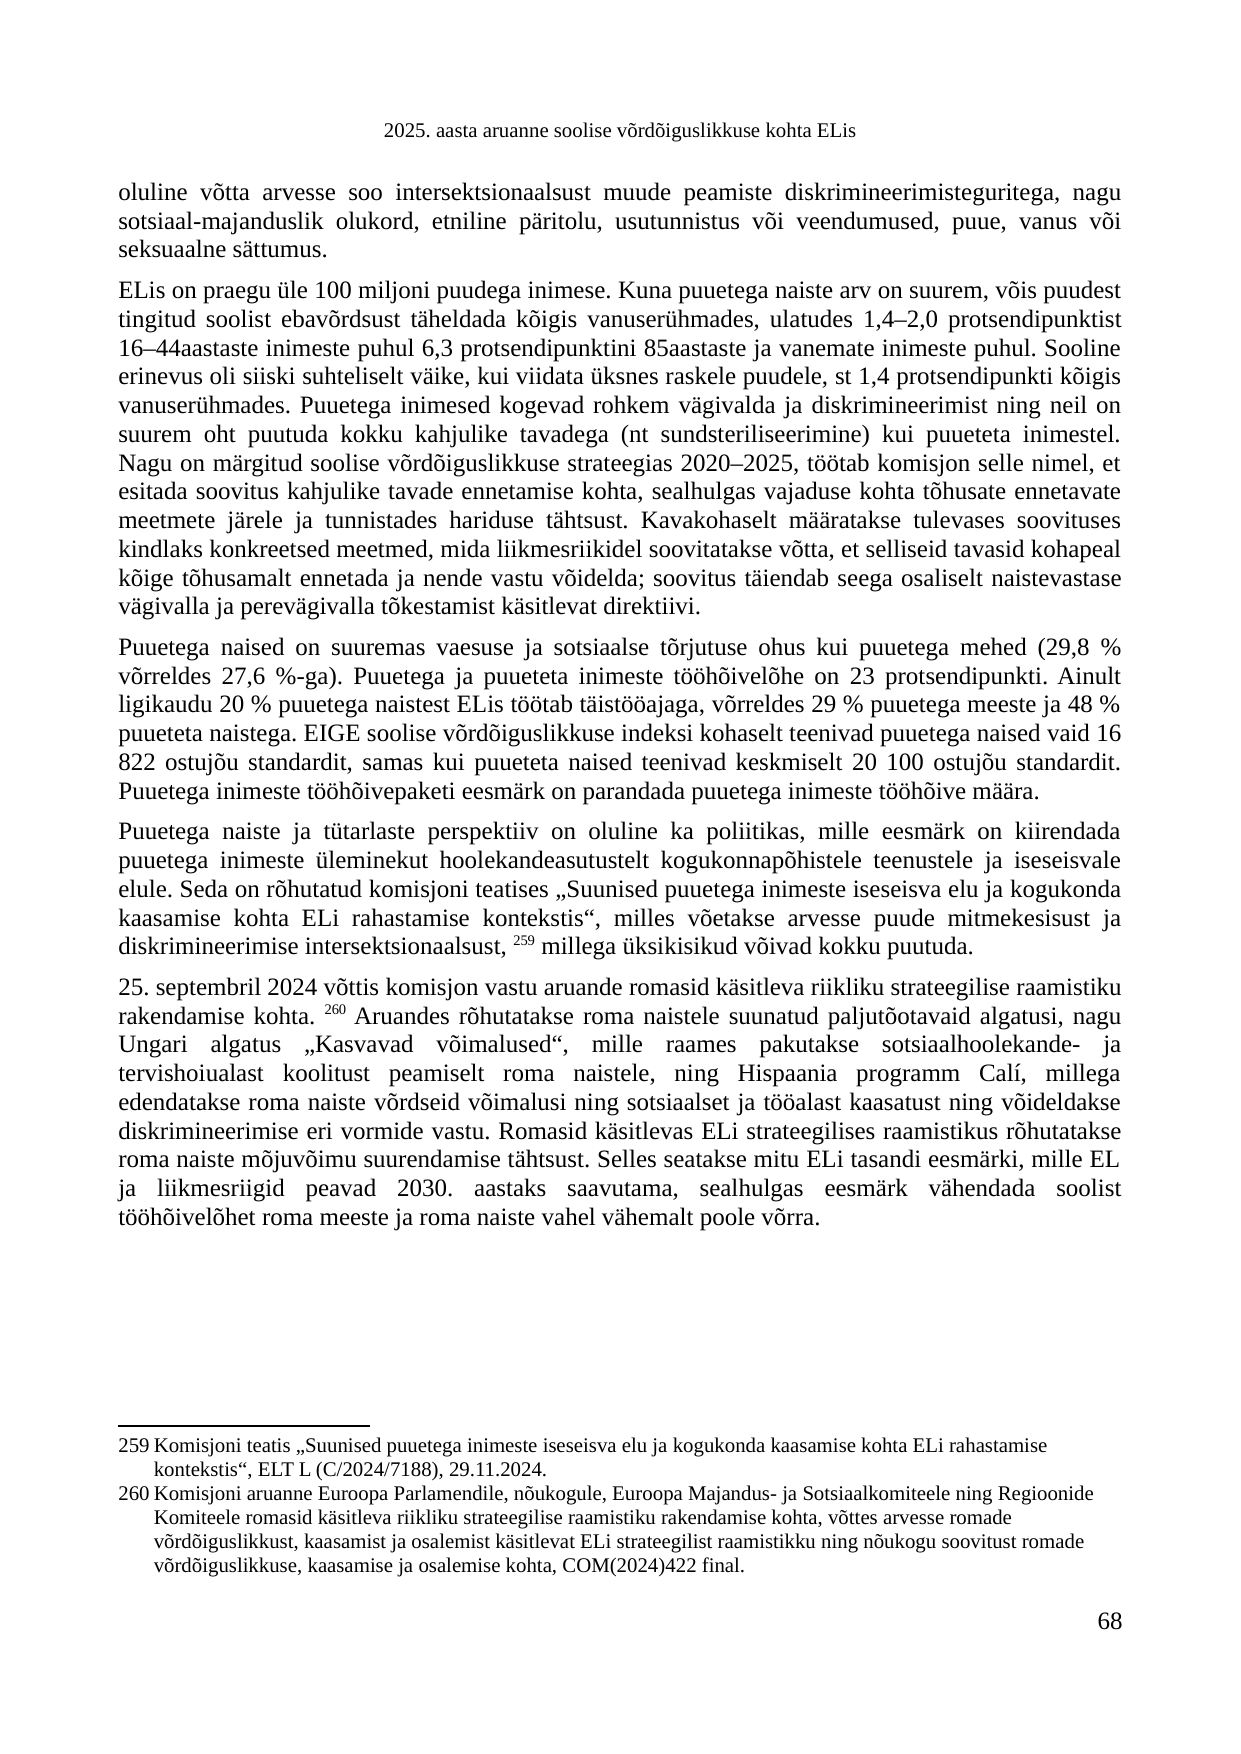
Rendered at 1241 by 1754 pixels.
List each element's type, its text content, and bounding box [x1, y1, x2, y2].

text Komisjoni aruanne Euroopa Parlamendile, nõukogule, Euroopa Majandus- ja Sotsiaalkomiteele ning Regioonide Komiteele romasid käsitleva riikliku strateegilise raamistiku rakendamise kohta, võttes arvesse romade võrdõiguslikkust, kaasamist ja osalemist käsitlevat ELi strateegilist raamistikku ning nõukogu soovitust romade võrdõiguslikkuse, kaasamise ja osalemise kohta, COM(2024)422 final. [118, 1481, 1122, 1577]
text Puuetega naiste ja tütarlaste perspektiiv on oluline ka poliitikas, mille eesmärk on kiirendada puuetega inimeste üleminekut hoolekandeasutustelt kogukonnapõhistele teenustele ja iseseisvale elule. Seda on rõhutatud komisjoni teatises „Suunised puuetega inimeste iseseisva elu ja kogukonda kaasamise kohta ELi rahastamise kontekstis“, milles võetakse arvesse puude mitmekesisust ja diskrimineerimise intersektsionaalsust, millega üksikisikud võivad kokku puutuda. [118, 816, 1122, 960]
text Puuetega naised on suuremas vaesuse ja sotsiaalse tõrjutuse ohus kui puuetega mehed (29,8 % võrreldes 27,6 %-ga). Puuetega ja puueteta inimeste tööhõivelõhe on 23 protsendipunkti. Ainult ligikaudu 20 % puuetega naistest ELis töötab täistööajaga, võrreldes 29 % puuetega meeste ja 48 % puueteta naistega. EIGE soolise võrdõiguslikkuse indeksi kohaselt teenivad puuetega naised vaid 16 822 ostujõu standardit, samas kui puueteta naised teenivad keskmiselt 20 100 ostujõu standardit. Puuetega inimeste tööhõivepaketi eesmärk on parandada puuetega inimeste tööhõive määra. [118, 632, 1122, 804]
text Komisjoni teatis „Suunised puuetega inimeste iseseisva elu ja kogukonda kaasamise kohta ELi rahastamise kontekstis“, ELT L (C/2024/7188), 29.11.2024. [118, 1432, 1122, 1481]
text ELis on praegu üle 100 miljoni puudega inimese. Kuna puuetega naiste arv on suurem, võis puudest tingitud soolist ebavõrdsust täheldada kõigis vanuserühmades, ulatudes 1,4–2,0 protsendipunktist 16–44aastaste inimeste puhul 6,3 protsendipunktini 85aastaste ja vanemate inimeste puhul. Sooline erinevus oli siiski suhteliselt väike, kui viidata üksnes raskele puudele, st 1,4 protsendipunkti kõigis vanuserühmades. Puuetega inimesed kogevad rohkem vägivalda ja diskrimineerimist ning neil on suurem oht puutuda kokku kahjulike tavadega (nt sundsteriliseerimine) kui puueteta inimestel. Nagu on märgitud soolise võrdõiguslikkuse strateegias 2020–2025, töötab komisjon selle nimel, et esitada soovitus kahjulike tavade ennetamise kohta, sealhulgas vajaduse kohta tõhusate ennetavate meetmete järele ja tunnistades hariduse tähtsust. Kavakohaselt määratakse tulevases soovituses kindlaks konkreetsed meetmed, mida liikmesriikidel soovitatakse võtta, et selliseid tavasid kohapeal kõige tõhusamalt ennetada ja nende vastu võidelda; soovitus täiendab seega osaliselt naistevastase vägivalla ja perevägivalla tõkestamist käsitlevat direktiivi. [118, 275, 1122, 620]
text oluline võtta arvesse soo intersektsionaalsust muude peamiste diskrimineerimisteguritega, nagu sotsiaal-majanduslik olukord, etniline päritolu, usutunnistus või veendumused, puue, vanus või seksuaalne sättumus. [118, 177, 1122, 263]
text 25. septembril 2024 võttis komisjon vastu aruande romasid käsitleva riikliku strateegilise raamistiku rakendamise kohta. Aruandes rõhutatakse roma naistele suunatud paljutõotavaid algatusi, nagu Ungari algatus „Kasvavad võimalused“, mille raames pakutakse sotsiaalhoolekande- ja tervishoiualast koolitust peamiselt roma naistele, ning Hispaania programm Calí, millega edendatakse roma naiste võrdseid võimalusi ning sotsiaalset ja tööalast kaasatust ning võideldakse diskrimineerimise eri vormide vastu. Romasid käsitlevas ELi strateegilises raamistikus rõhutatakse roma naiste mõjuvõimu suurendamise tähtsust. Selles seatakse mitu ELi tasandi eesmärki, mille EL ja liikmesriigid peavad 2030. aastaks saavutama, sealhulgas eesmärk vähendada soolist tööhõivelõhet roma meeste ja roma naiste vahel vähemalt poole võrra. [118, 972, 1122, 1231]
